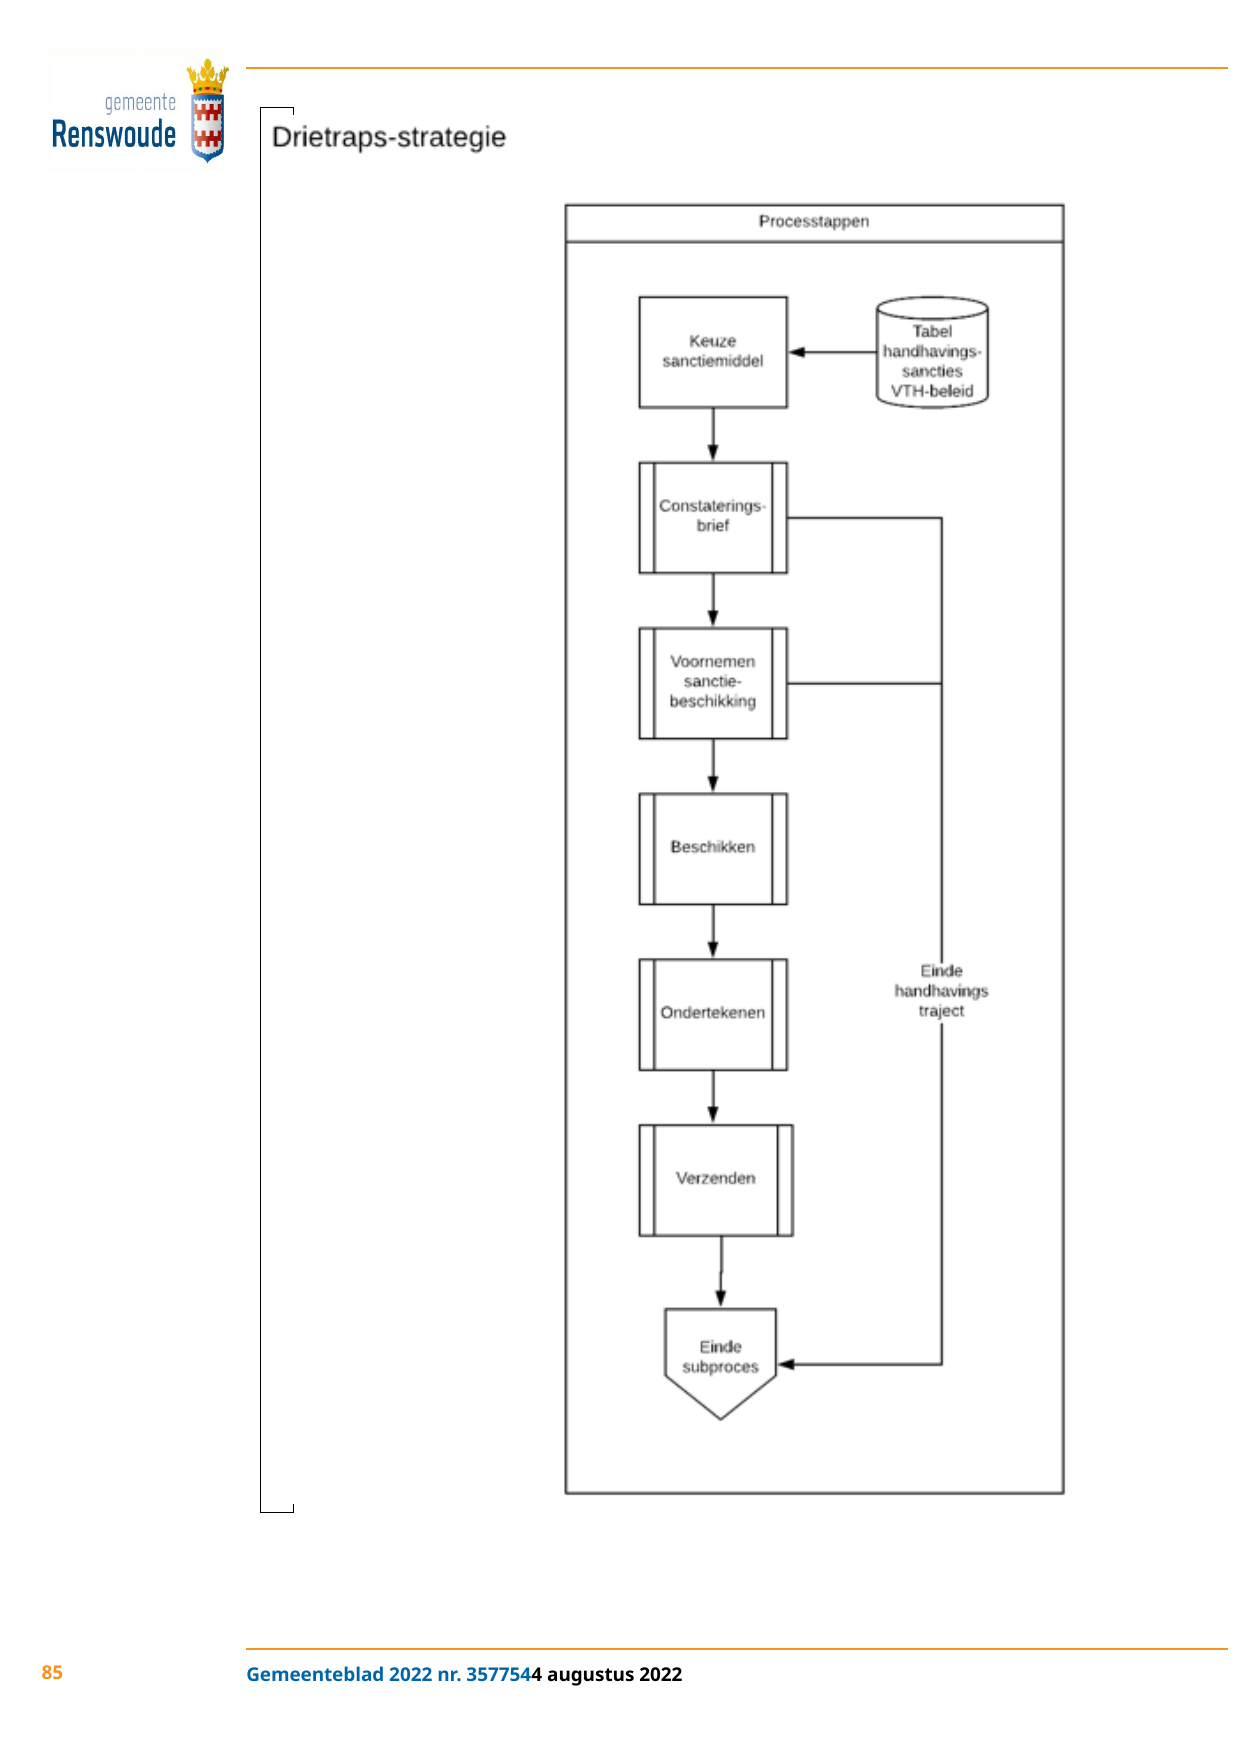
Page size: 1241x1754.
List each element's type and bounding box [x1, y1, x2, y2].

picture [41, 47, 231, 172]
picture [268, 115, 1073, 1504]
